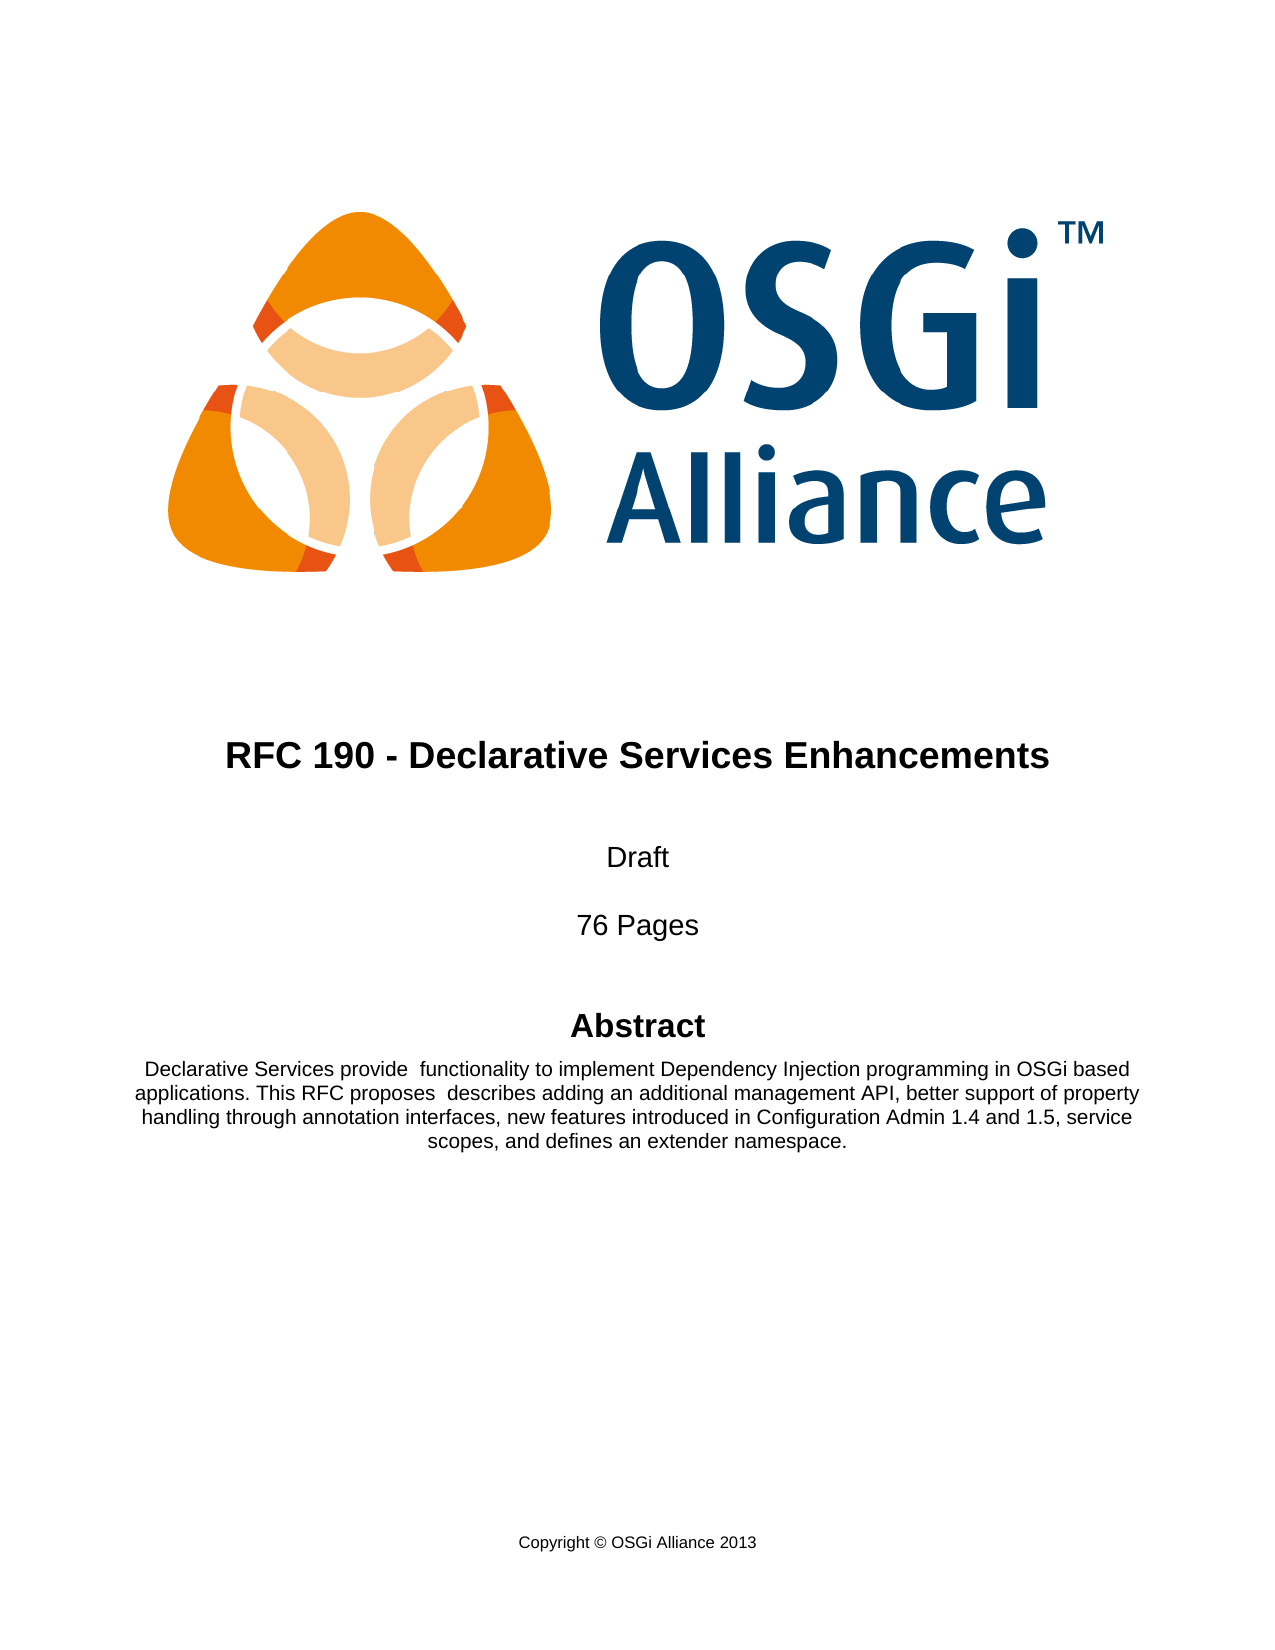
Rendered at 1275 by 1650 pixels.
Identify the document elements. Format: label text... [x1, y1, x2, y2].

title Draft 75 Pages [112, 841, 1162, 941]
picture [112, 158, 1163, 626]
title Abstract [112, 1006, 1162, 1044]
text Declarative Services provide functionality to implement Dependency Injection programming in OSGi based applications. This RFC proposes describes adding an additional management API, better support of property handling through annotation interfaces, new features introduced in Configuration Admin 1.4 and 1.5, service scopes, and defines an extender namespace. [112, 1057, 1162, 1152]
title RFC 190 - Declarative Services Enhancements [112, 733, 1162, 776]
